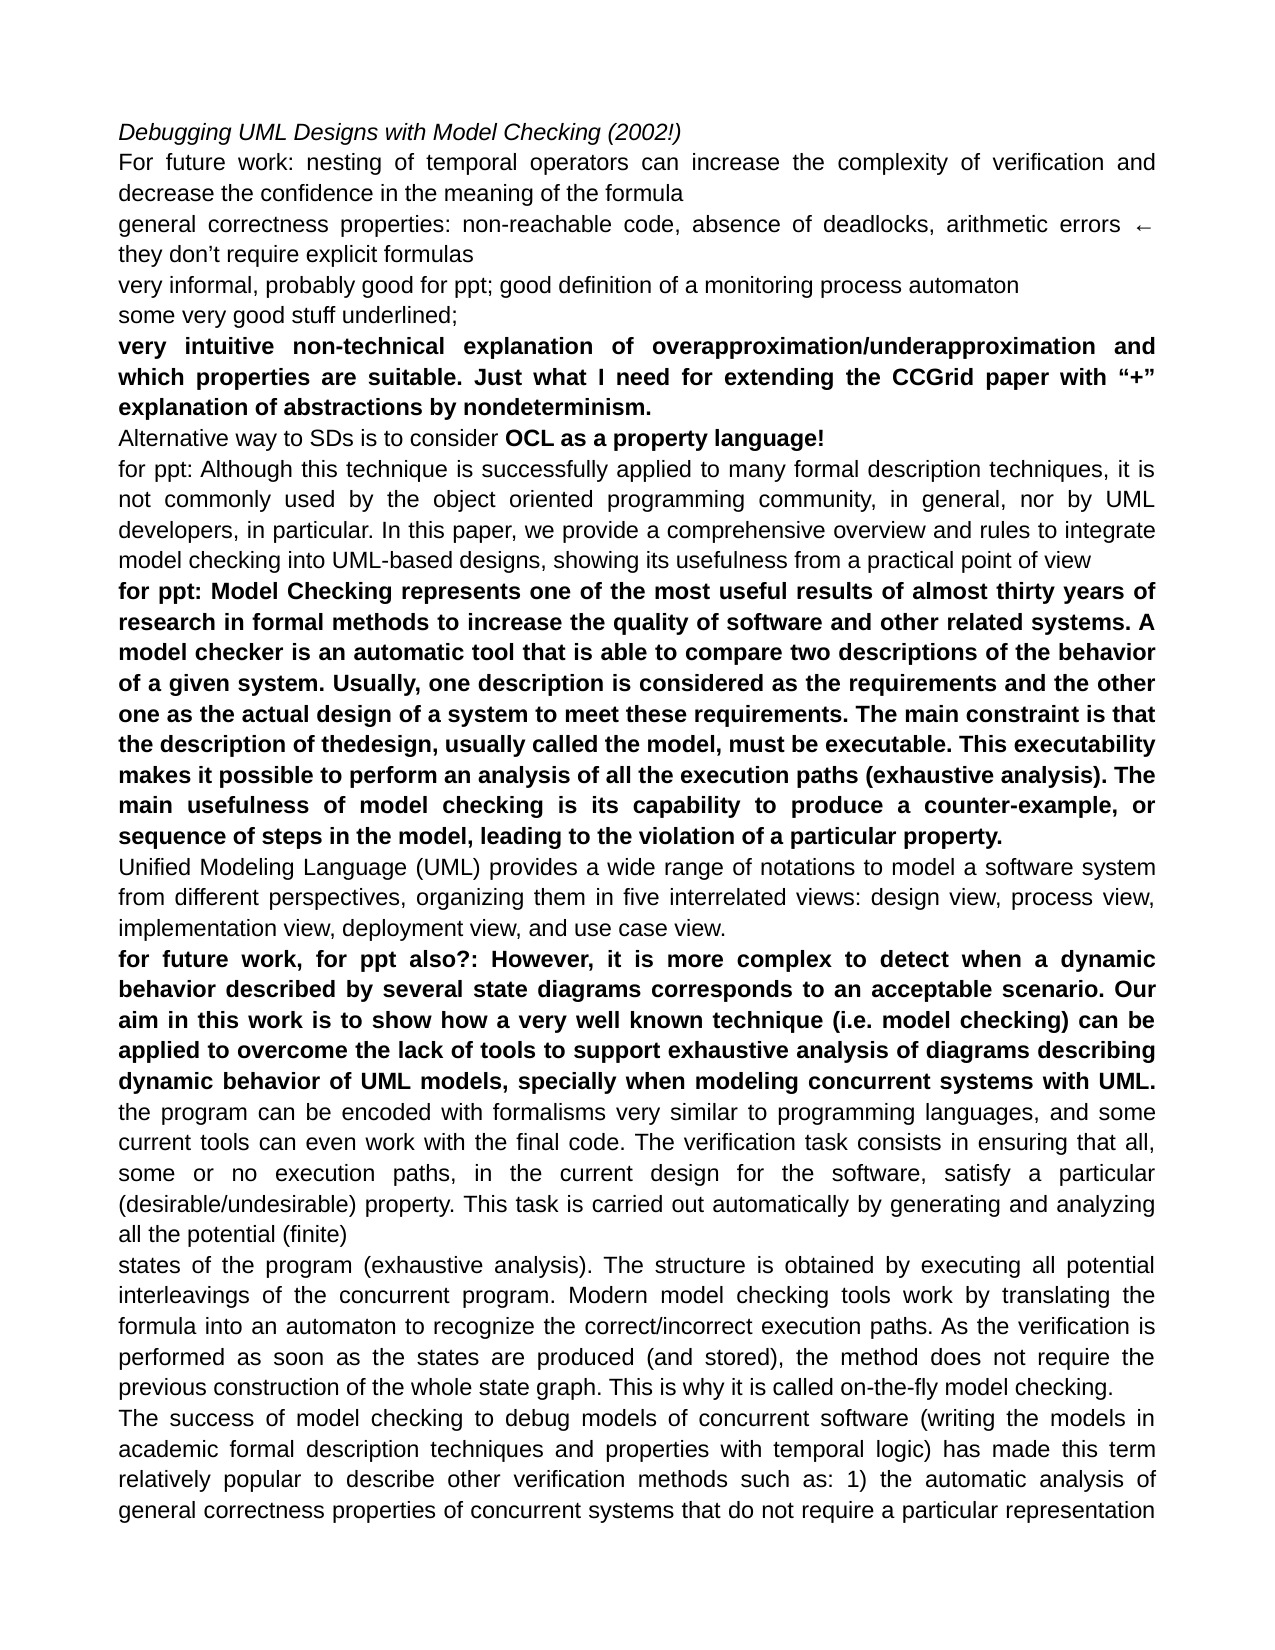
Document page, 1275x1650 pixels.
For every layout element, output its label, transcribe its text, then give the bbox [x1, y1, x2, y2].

text general correctness properties: non-reachable code, absence of deadlocks, arithmetic errors ← they don’t require explicit formulas [118, 210, 1157, 267]
text some very good stuff underlined; [118, 302, 1157, 329]
text Debugging UML Designs with Model Checking (2002!) [118, 118, 1157, 145]
text very intuitive non-technical explanation of overapproximation/underapproximation and which properties are suitable. Just what I need for extending the CCGrid paper with “+” explanation of abstractions by nondeterminism. [118, 332, 1157, 421]
text The success of model checking to debug models of concurrent software (writing the models in academic formal description techniques and properties with temporal logic) has made this term relatively popular to describe other verification methods such as: 1) the automatic analysis of general correctness properties of concurrent systems that do not require a particular representation [118, 1404, 1157, 1523]
text very informal, probably good for ppt; good definition of a monitoring process automaton [118, 271, 1157, 298]
text Alternative way to SDs is to consider OCL as a property language! [118, 424, 1157, 451]
text Unified Modeling Language (UML) provides a wide range of notations to model a software system from different perspectives, organizing them in five interrelated views: design view, process view, implementation view, deployment view, and use case view. [118, 853, 1157, 941]
text for ppt: Model Checking represents one of the most useful results of almost thirty years of research in formal methods to increase the quality of software and other related systems. A model checker is an automatic tool that is able to compare two descriptions of the behavior of a given system. Usually, one description is considered as the requirements and the other one as the actual design of a system to meet these requirements. The main constraint is that the description of thedesign, usually called the model, must be executable. This executability makes it possible to perform an analysis of all the execution paths (exhaustive analysis). The main usefulness of model checking is its capability to produce a counter-example, or sequence of steps in the model, leading to the violation of a particular property. [118, 577, 1157, 849]
text states of the program (exhaustive analysis). The structure is obtained by executing all potential interleavings of the concurrent program. Modern model checking tools work by translating the formula into an automaton to recognize the correct/incorrect execution paths. As the verification is performed as soon as the states are produced (and stored), the method does not require the previous construction of the whole state graph. This is why it is called on-the-fly model checking. [118, 1251, 1157, 1401]
text for ppt: Although this technique is successfully applied to many formal description techniques, it is not commonly used by the object oriented programming community, in general, nor by UML developers, in particular. In this paper, we provide a comprehensive overview and rules to integrate model checking into UML-based designs, showing its usefulness from a practical point of view [118, 455, 1157, 574]
text for future work, for ppt also?: However, it is more complex to detect when a dynamic behavior described by several state diagrams corresponds to an acceptable scenario. Our aim in this work is to show how a very well known technique (i.e. model checking) can be applied to overcome the lack of tools to support exhaustive analysis of diagrams describing dynamic behavior of UML models, specially when modeling concurrent systems with UML. the program can be encoded with formalisms very similar to programming languages, and some current tools can even work with the final code. The verification task consists in ensuring that all, some or no execution paths, in the current design for the software, satisfy a particular (desirable/undesirable) property. This task is carried out automatically by generating and analyzing all the potential (finite) [118, 945, 1157, 1247]
text For future work: nesting of temporal operators can increase the complexity of verification and decrease the confidence in the meaning of the formula [118, 149, 1157, 206]
